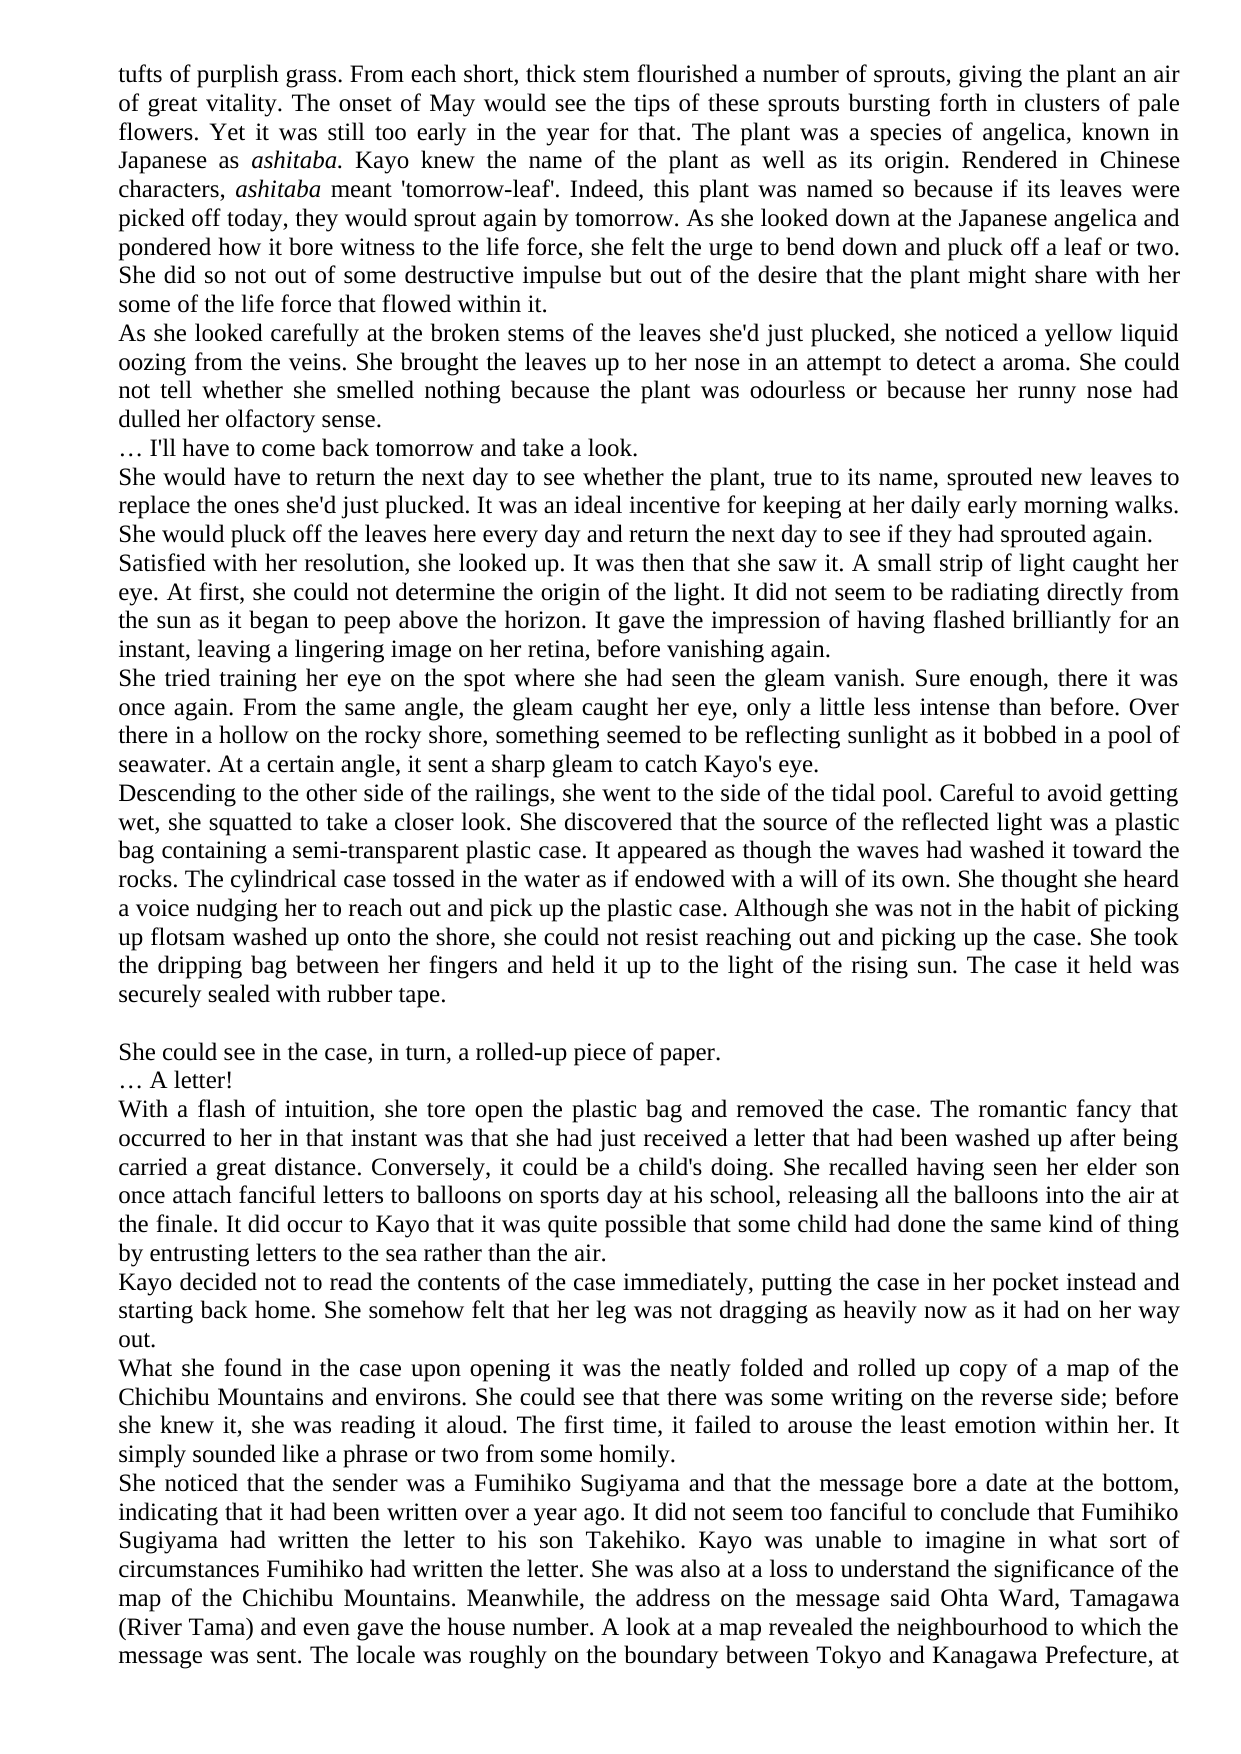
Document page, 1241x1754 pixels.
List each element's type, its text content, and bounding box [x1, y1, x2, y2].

text … A letter! [118, 1065, 1181, 1094]
text With a flash of intuition, she tore open the plastic bag and removed the case. The romantic fancy that occurred to her in that instant was that she had just received a letter that had been washed up after being carried a great distance. Conversely, it could be a child's doing. She recalled having seen her elder son once attach fanciful letters to balloons on sports day at his school, releasing all the balloons into the air at the finale. It did occur to Kayo that it was quite possible that some child had done the same kind of thing by entrusting letters to the sea rather than the air. [118, 1094, 1181, 1267]
text She could see in the case, in turn, a rolled-up piece of paper. [118, 1037, 1181, 1065]
text Kayo decided not to read the contents of the case immediately, putting the case in her pocket instead and starting back home. She somehow felt that her leg was not dragging as heavily now as it had on her way out. [118, 1267, 1181, 1353]
text She tried training her eye on the spot where she had seen the gleam vanish. Sure enough, there it was once again. From the same angle, the gleam caught her eye, only a little less intense than before. Over there in a hollow on the rocky shore, something seemed to be reflecting sunlight as it bobbed in a pool of seawater. At a certain angle, it sent a sharp gleam to catch Kayo's eye. [118, 663, 1181, 778]
text She noticed that the sender was a Fumihiko Sugiyama and that the message bore a date at the bottom, indicating that it had been written over a year ago. It did not seem too fanciful to conclude that Fumihiko Sugiyama had written the letter to his son Takehiko. Kayo was unable to imagine in what sort of circumstances Fumihiko had written the letter. She was also at a loss to understand the significance of the map of the Chichibu Mountains. Meanwhile, the address on the message said Ohta Ward, Tamagawa (River Tama) and even gave the house number. A look at a map revealed the neighbourhood to which the message was sent. The locale was roughly on the boundary between Tokyo and Kanagawa Prefecture, at [118, 1468, 1181, 1669]
text Descending to the other side of the railings, she went to the side of the tidal pool. Careful to avoid getting wet, she squatted to take a closer look. She discovered that the source of the reflected light was a plastic bag containing a semi-transparent plastic case. It appeared as though the waves had washed it toward the rocks. The cylindrical case tossed in the water as if endowed with a will of its own. She thought she heard a voice nudging her to reach out and pick up the plastic case. Although she was not in the habit of picking up flotsam washed up onto the shore, she could not resist reaching out and picking up the case. She took the dripping bag between her fingers and held it up to the light of the rising sun. The case it held was securely sealed with rubber tape. [118, 778, 1181, 1008]
text As she looked carefully at the broken stems of the leaves she'd just plucked, she noticed a yellow liquid oozing from the veins. She brought the leaves up to her nose in an attempt to detect a aroma. She could not tell whether she smelled nothing because the plant was odourless or because her runny nose had dulled her olfactory sense. [118, 318, 1181, 433]
text She would have to return the next day to see whether the plant, true to its name, sprouted new leaves to replace the ones she'd just plucked. It was an ideal incentive for keeping at her daily early morning walks. She would pluck off the leaves here every day and return the next day to see if they had sprouted again. [118, 462, 1181, 548]
text What she found in the case upon opening it was the neatly folded and rolled up copy of a map of the Chichibu Mountains and environs. She could see that there was some writing on the reverse side; before she knew it, she was reading it aloud. The first time, it failed to arouse the least emotion within her. It simply sounded like a phrase or two from some homily. [118, 1353, 1181, 1468]
text tufts of purplish grass. From each short, thick stem flourished a number of sprouts, giving the plant an air of great vitality. The onset of May would see the tips of these sprouts bursting forth in clusters of pale flowers. Yet it was still too early in the year for that. The plant was a species of angelica, known in Japanese as ashitaba. Kayo knew the name of the plant as well as its origin. Rendered in Chinese characters, ashitaba meant 'tomorrow-leaf'. Indeed, this plant was named so because if its leaves were picked off today, they would sprout again by tomorrow. As she looked down at the Japanese angelica and pondered how it bore witness to the life force, she felt the urge to bend down and pluck off a leaf or two. She did so not out of some destructive impulse but out of the desire that the plant might share with her some of the life force that flowed within it. [118, 59, 1181, 318]
text Satisfied with her resolution, she looked up. It was then that she saw it. A small strip of light caught her eye. At first, she could not determine the origin of the light. It did not seem to be radiating directly from the sun as it began to peep above the horizon. It gave the impression of having flashed brilliantly for an instant, leaving a lingering image on her retina, before vanishing again. [118, 548, 1181, 663]
text … I'll have to come back tomorrow and take a look. [118, 433, 1181, 462]
